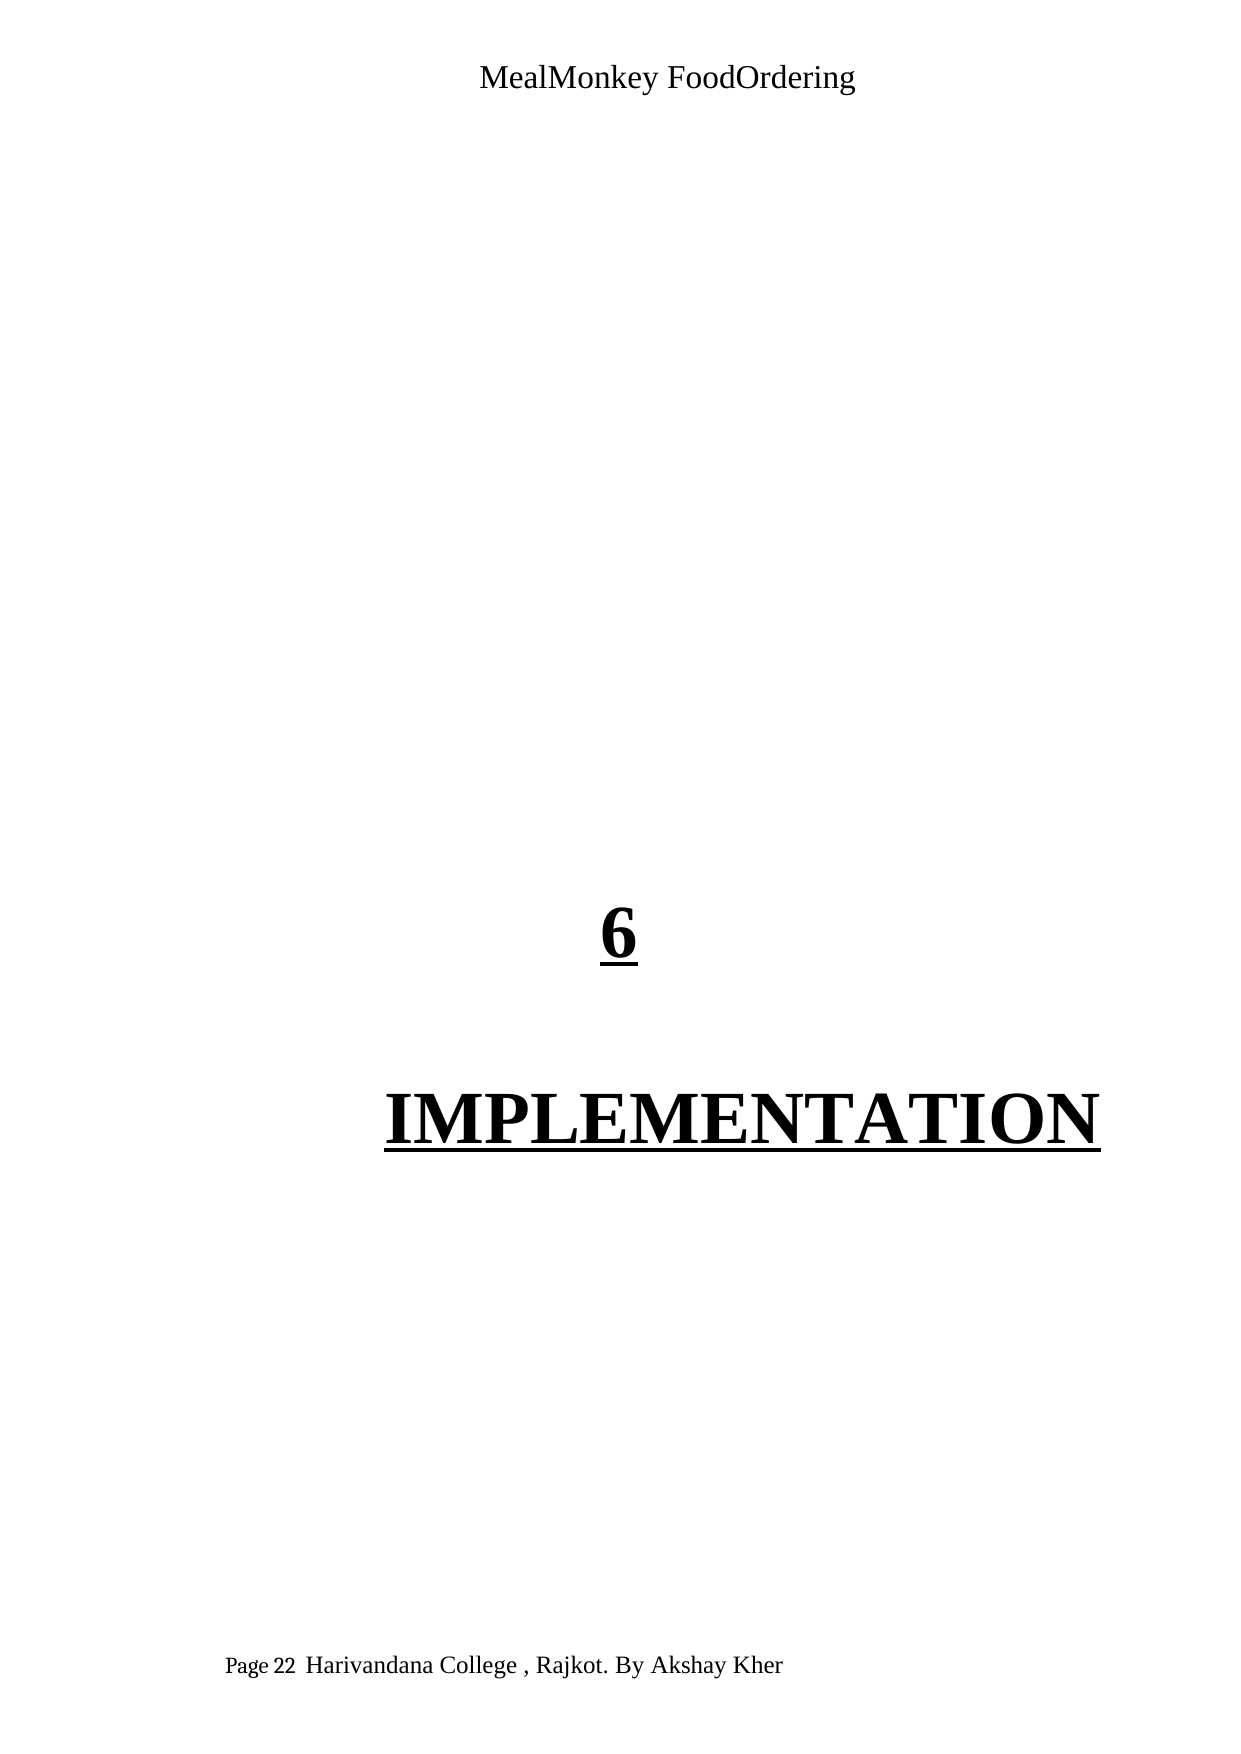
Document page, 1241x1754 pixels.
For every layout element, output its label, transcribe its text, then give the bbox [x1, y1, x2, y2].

text IMPLEMENTATION [150, 1074, 1101, 1160]
text 6 [150, 887, 1185, 974]
